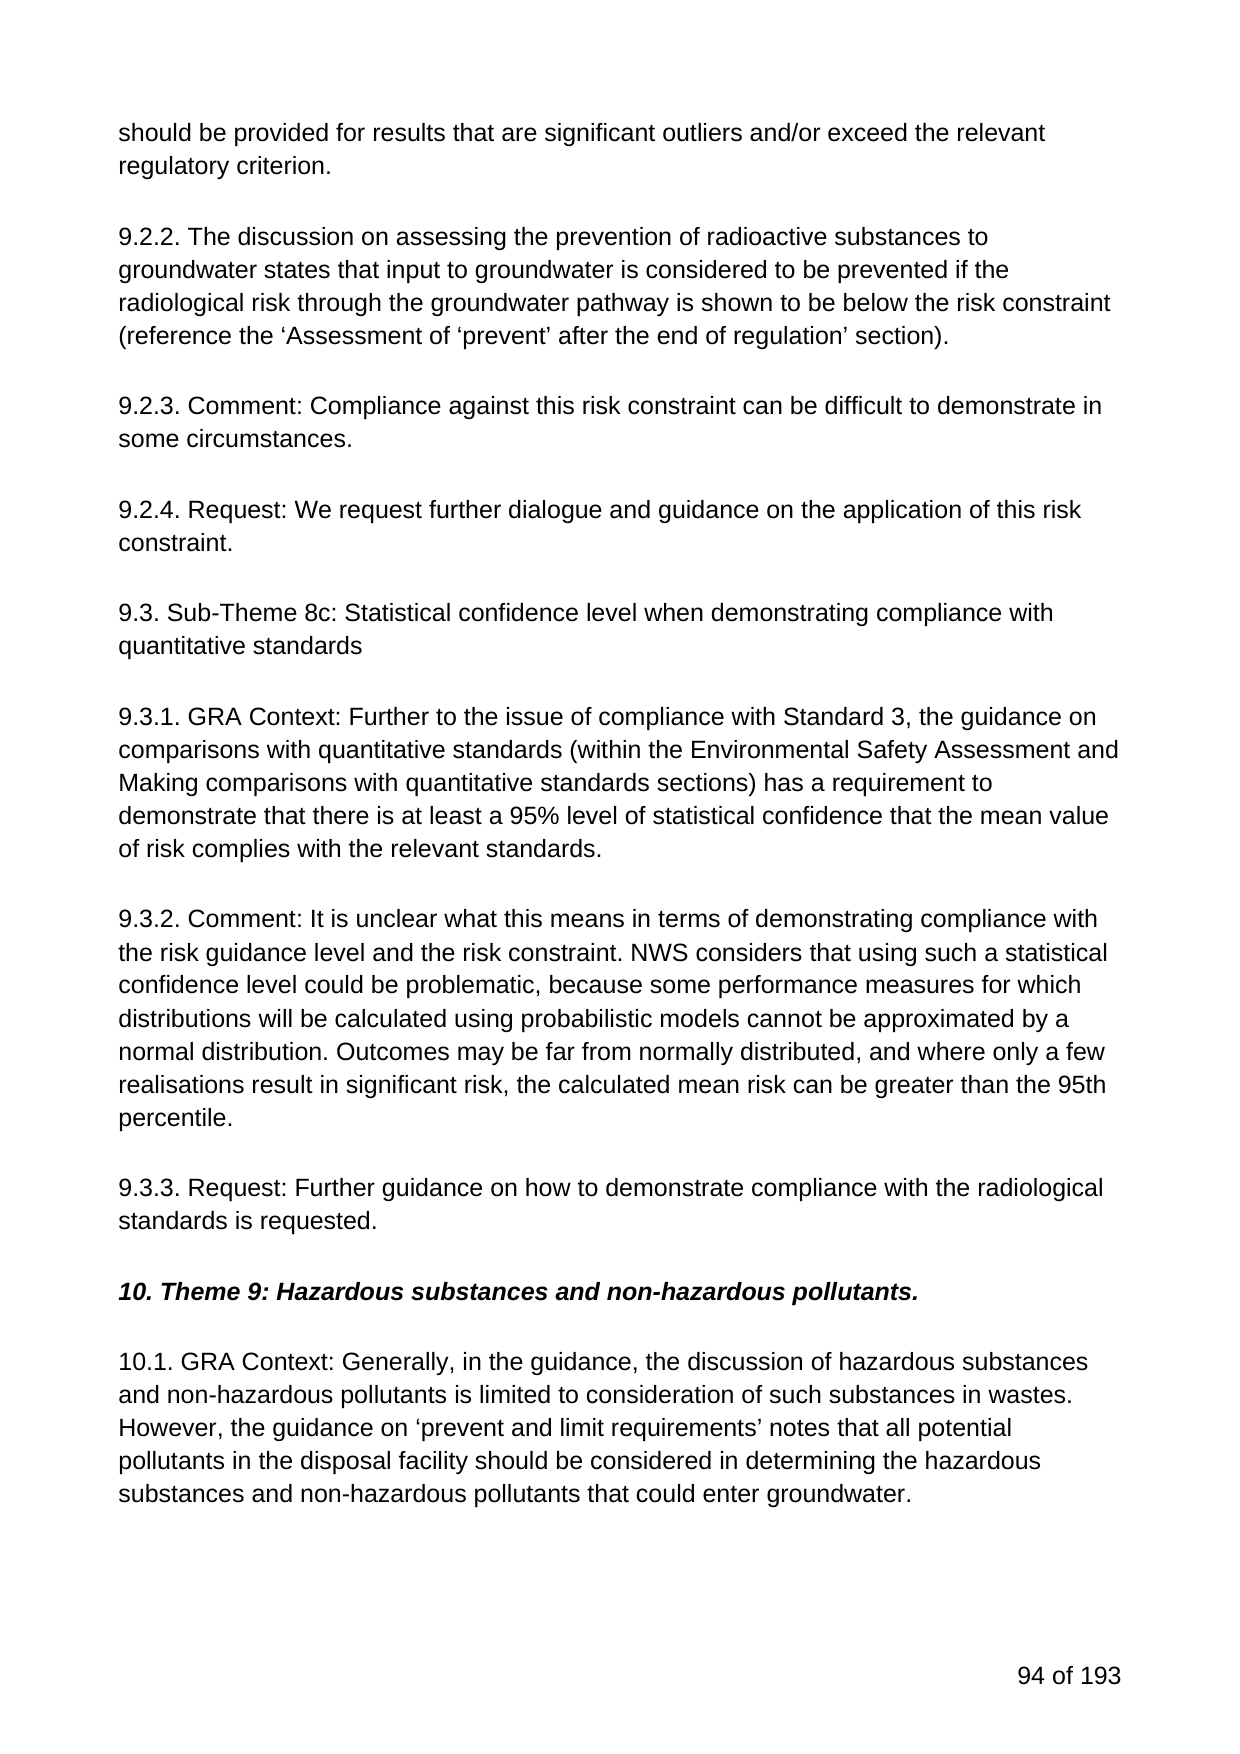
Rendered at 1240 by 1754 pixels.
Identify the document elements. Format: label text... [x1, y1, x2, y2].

text 9.3.2. Comment: It is unclear what this means in terms of demonstrating compliance with the risk guidance level and the risk constraint. NWS considers that using such a statistical confidence level could be problematic, because some performance measures for which distributions will be calculated using probabilistic models cannot be approximated by a normal distribution. Outcomes may be far from normally distributed, and where only a few realisations result in significant risk, the calculated mean risk can be greater than the 95th percentile. [118, 904, 1121, 1131]
text 9.2.4. Request: We request further dialogue and guidance on the application of this risk constraint. [118, 495, 1121, 557]
text should be provided for results that are significant outliers and/or exceed the relevant regulatory criterion. [118, 118, 1121, 180]
text 9.3.3. Request: Further guidance on how to demonstrate compliance with the radiological standards is requested. [118, 1173, 1121, 1235]
text 9.2.2. The discussion on assessing the prevention of radioactive substances to groundwater states that input to groundwater is considered to be prevented if the radiological risk through the groundwater pathway is shown to be below the risk constraint (reference the ‘Assessment of ‘prevent’ after the end of regulation’ section). [118, 222, 1121, 349]
text 10.1. GRA Context: Generally, in the guidance, the discussion of hazardous substances and non-hazardous pollutants is limited to consideration of such substances in wastes. However, the guidance on ‘prevent and limit requirements’ notes that all potential pollutants in the disposal facility should be considered in determining the hazardous substances and non-hazardous pollutants that could enter groundwater. [118, 1347, 1121, 1508]
text 9.3.1. GRA Context: Further to the issue of compliance with Standard 3, the guidance on comparisons with quantitative standards (within the Environmental Safety Assessment and Making comparisons with quantitative standards sections) has a requirement to demonstrate that there is at least a 95% level of statistical confidence that the mean value of risk complies with the relevant standards. [118, 702, 1121, 863]
text 9.2.3. Comment: Compliance against this risk constraint can be difficult to demonstrate in some circumstances. [118, 391, 1121, 453]
text 10. Theme 9: Hazardous substances and non-hazardous pollutants. [118, 1277, 1121, 1305]
text 9.3. Sub-Theme 8c: Statistical confidence level when demonstrating compliance with quantitative standards [118, 598, 1121, 660]
